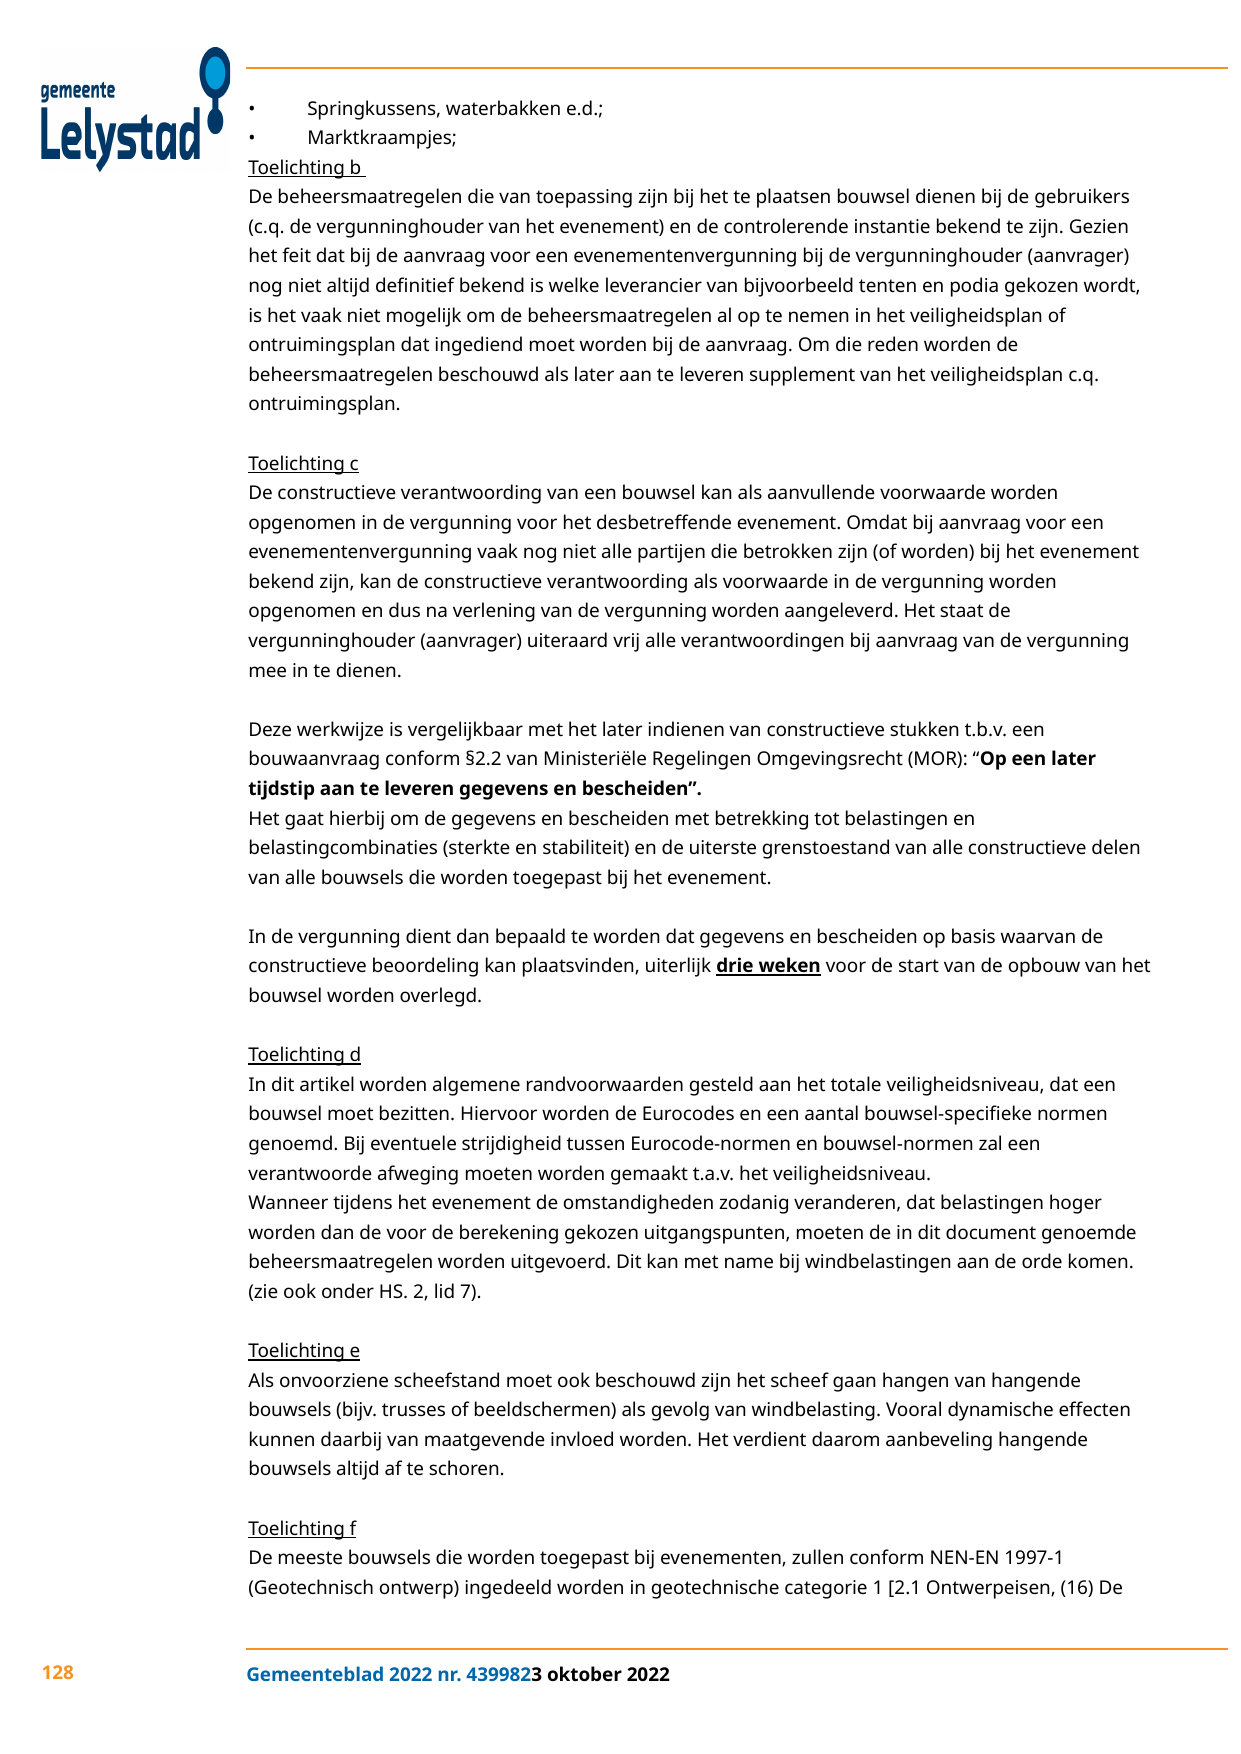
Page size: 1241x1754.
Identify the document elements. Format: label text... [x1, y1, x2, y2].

text Als onvoorziene scheefstand moet ook beschouwd zijn het scheef gaan hangen van hangende bouwsels (bijv. trusses of beeldschermen) als gevolg van windbelasting. Vooral dynamische effecten kunnen daarbij van maatgevende invloed worden. Het verdient daarom aanbeveling hangende bouwsels altijd af te schoren. [248, 1367, 1152, 1481]
text Wanneer tijdens het evenement de omstandigheden zodanig veranderen, dat belastingen hoger worden dan de voor de berekening gekozen uitgangspunten, moeten de in dit document genoemde beheersmaatregelen worden uitgevoerd. Dit kan met name bij windbelastingen aan de orde komen. (zie ook onder HS. 2, lid 7). [248, 1189, 1152, 1304]
text Toelichting d [248, 1041, 1152, 1067]
text Toelichting f [248, 1515, 1152, 1541]
text De beheersmaatregelen die van toepassing zijn bij het te plaatsen bouwsel dienen bij de gebruikers (c.q. de vergunninghouder van het evenement) en de controlerende instantie bekend te zijn. Gezien het feit dat bij de aanvraag voor een evenementenvergunning bij de vergunninghouder (aanvrager) nog niet altijd definitief bekend is welke leverancier van bijvoorbeeld tenten en podia gekozen wordt, is het vaak niet mogelijk om de beheersmaatregelen al op te nemen in het veiligheidsplan of ontruimingsplan dat ingediend moet worden bij de aanvraag. Om die reden worden de beheersmaatregelen beschouwd als later aan te leveren supplement van het veiligheidsplan c.q. ontruimingsplan. [248, 183, 1152, 416]
text Het gaat hierbij om de gegevens en bescheiden met betrekking tot belastingen en belastingcombinaties (sterkte en stabiliteit) en de uiterste grenstoestand van alle constructieve delen van alle bouwsels die worden toegepast bij het evenement. [248, 805, 1152, 890]
list Marktkraampjes; [248, 124, 1152, 150]
text Toelichting b [248, 154, 1152, 180]
text De meeste bouwsels die worden toegepast bij evenementen, zullen conform NEN-EN 1997-1 (Geotechnisch ontwerp) ingedeeld worden in geotechnische categorie 1 [2.1 Ontwerpeisen, (16) De [248, 1544, 1152, 1600]
text Deze werkwijze is vergelijkbaar met het later indienen van constructieve stukken t.b.v. een bouwaanvraag conform §2.2 van Ministeriële Regelingen Omgevingsrecht (MOR): “Op een later tijdstip aan te leveren gegevens en bescheiden”. [248, 716, 1152, 801]
text De constructieve verantwoording van een bouwsel kan als aanvullende voorwaarde worden opgenomen in de vergunning voor het desbetreffende evenement. Omdat bij aanvraag voor een evenementenvergunning vaak nog niet alle partijen die betrokken zijn (of worden) bij het evenement bekend zijn, kan de constructieve verantwoording als voorwaarde in de vergunning worden opgenomen en dus na verlening van de vergunning worden aangeleverd. Het staat de vergunninghouder (aanvrager) uiteraard vrij alle verantwoordingen bij aanvraag van de vergunning mee in te dienen. [248, 479, 1152, 683]
picture [41, 47, 231, 172]
text Toelichting e [248, 1337, 1152, 1363]
text In de vergunning dient dan bepaald te worden dat gegevens en bescheiden op basis waarvan de constructieve beoordeling kan plaatsvinden, uiterlijk drie weken voor de start van de opbouw van het bouwsel worden overlegd. [248, 923, 1152, 1008]
text In dit artikel worden algemene randvoorwaarden gesteld aan het totale veiligheidsniveau, dat een bouwsel moet bezitten. Hiervoor worden de Eurocodes en een aantal bouwsel-specifieke normen genoemd. Bij eventuele strijdigheid tussen Eurocode-normen en bouwsel-normen zal een verantwoorde afweging moeten worden gemaakt t.a.v. het veiligheidsniveau. [248, 1071, 1152, 1186]
list Springkussens, waterbakken e.d.; [248, 95, 1152, 121]
text Toelichting c [248, 450, 1152, 476]
